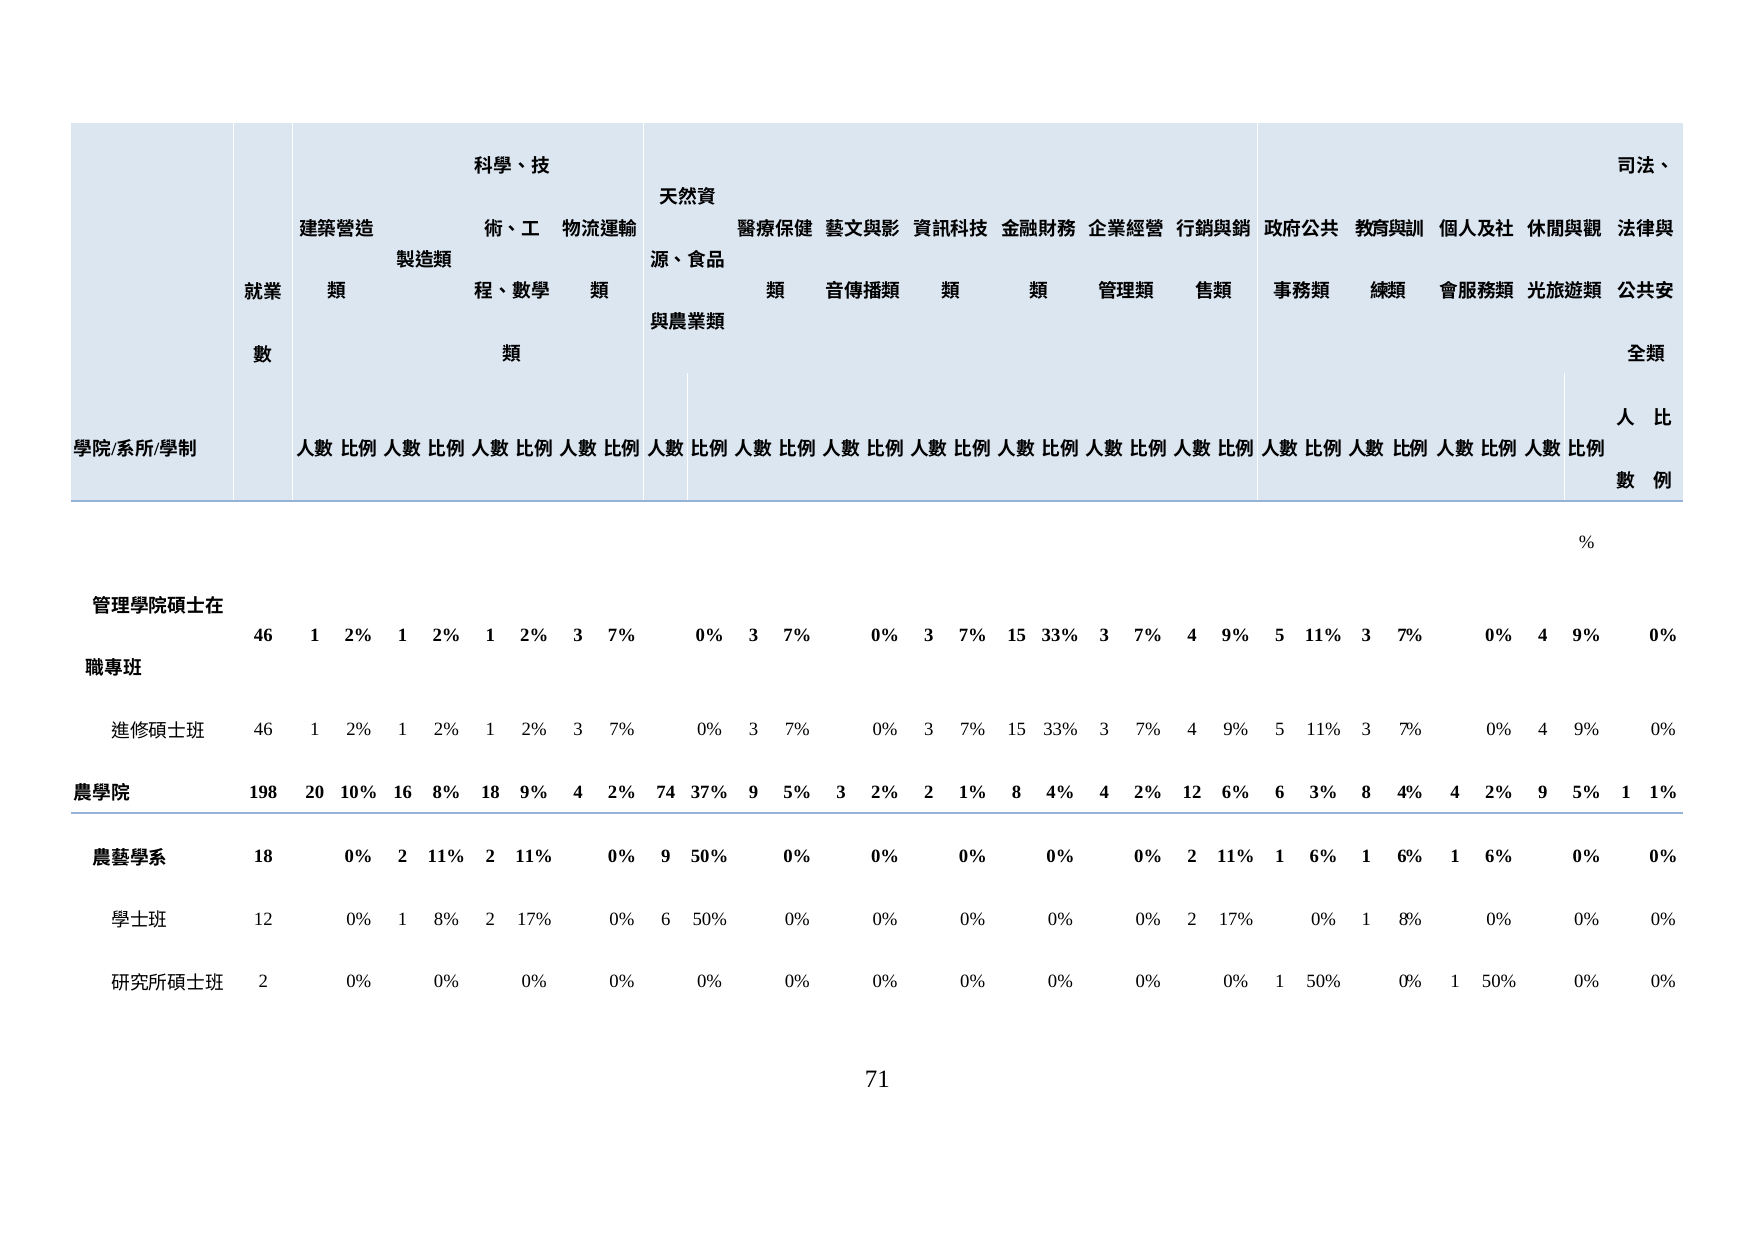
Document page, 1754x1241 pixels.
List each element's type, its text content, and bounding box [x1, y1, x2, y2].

table_cell 12 [234, 877, 292, 939]
table_cell 2% [1126, 750, 1170, 812]
table_cell [907, 502, 951, 562]
table_cell 5 [1258, 687, 1301, 750]
table_cell [1126, 502, 1170, 562]
table_cell 7% [951, 687, 994, 750]
table_header 製造類 [380, 123, 468, 373]
table_cell [907, 877, 951, 939]
table_cell 6% [1389, 814, 1433, 877]
table_cell 15 [994, 562, 1038, 687]
table_cell 8% [1389, 877, 1433, 939]
table_cell 6% [1477, 814, 1521, 877]
table_cell 3 [819, 750, 863, 812]
table_cell [819, 687, 863, 750]
table_cell 9 [644, 814, 687, 877]
table_cell 2% [600, 750, 643, 812]
table_cell 9% [1565, 687, 1608, 750]
table_cell 人數 [994, 373, 1038, 500]
table_cell [1258, 877, 1301, 939]
table_cell [644, 939, 687, 1002]
table_cell 人數 [1170, 373, 1214, 500]
table_cell 50% [688, 877, 731, 939]
table_cell [994, 939, 1038, 1002]
table_cell 33% [1038, 562, 1082, 687]
table_cell 0% [1565, 814, 1608, 877]
table_cell [1433, 502, 1477, 562]
table_cell [1608, 877, 1643, 939]
table_cell 2% [512, 687, 556, 750]
table_cell 20 [293, 750, 336, 812]
table_cell 198 [234, 750, 292, 812]
table_cell 7% [951, 562, 994, 687]
table_header 資訊科技類 [907, 123, 994, 373]
table_cell 1 [1433, 814, 1477, 877]
table_cell 比例 [1477, 373, 1521, 500]
table_cell [1082, 814, 1126, 877]
table_header 政府公共事務類 [1258, 123, 1345, 373]
table_cell 17% [512, 877, 556, 939]
table_cell 50% [1477, 939, 1521, 1002]
table_cell 7% [600, 687, 643, 750]
table_cell 7% [775, 562, 819, 687]
table_cell [1170, 939, 1214, 1002]
table_cell 3 [1082, 562, 1126, 687]
table_cell 10% [336, 750, 380, 812]
table_cell [819, 877, 863, 939]
table_cell 7% [1389, 687, 1433, 750]
table_cell 4 [1082, 750, 1126, 812]
table_header 就業數 [234, 123, 292, 500]
table_cell 50% [1301, 939, 1345, 1002]
table_cell 2 [1170, 814, 1214, 877]
table_cell [1608, 562, 1643, 687]
table_cell 37% [688, 750, 731, 812]
table_cell 1 [1345, 877, 1389, 939]
table_cell 0% [1643, 814, 1683, 877]
table_cell 0% [600, 877, 643, 939]
table_cell 3 [731, 562, 775, 687]
table_cell 0% [1477, 562, 1521, 687]
table_cell 18 [234, 814, 292, 877]
table_cell 農藝學系 [71, 814, 233, 877]
table_cell [600, 502, 643, 562]
table_cell [1258, 502, 1301, 562]
table_cell 33% [1038, 687, 1082, 750]
table_cell 3 [907, 562, 951, 687]
table_cell 2% [424, 562, 468, 687]
table_cell 進修碩士班 [71, 687, 233, 750]
table_cell 4 [556, 750, 600, 812]
table_cell 2% [1477, 750, 1521, 812]
table_cell 1 [293, 562, 336, 687]
table_cell 比例 [512, 373, 556, 500]
table_cell [512, 502, 556, 562]
table_cell [1170, 502, 1214, 562]
table_cell [1038, 502, 1082, 562]
table_cell 農學院 [71, 750, 233, 812]
table_cell [907, 939, 951, 1002]
table_cell 7% [1126, 687, 1170, 750]
table_cell 0% [775, 877, 819, 939]
table_cell 比例 [951, 373, 994, 500]
table_cell [1301, 502, 1345, 562]
table_cell 50% [688, 814, 731, 877]
table_cell 1 [1258, 814, 1301, 877]
table_cell 0% [424, 939, 468, 1002]
table_cell [71, 502, 233, 562]
table_cell 0% [688, 562, 731, 687]
table_cell 比例 [1389, 373, 1433, 500]
table_cell 1 [380, 687, 424, 750]
table_header 金融財務類 [994, 123, 1082, 373]
table_cell 人數 [1258, 373, 1301, 500]
table_cell [1608, 687, 1643, 750]
table_cell 0% [1126, 814, 1170, 877]
table_cell [1082, 502, 1126, 562]
table_cell 0% [600, 814, 643, 877]
table_cell 1 [468, 687, 512, 750]
table_cell [775, 502, 819, 562]
table_cell 0% [1038, 877, 1082, 939]
table_cell 0% [775, 939, 819, 1002]
table_cell 人數 [556, 373, 600, 500]
table_cell 17% [1214, 877, 1257, 939]
table_cell 0% [863, 562, 907, 687]
table_cell 46 [234, 562, 292, 687]
table_cell 管理學院碩士在職專班 [71, 562, 233, 687]
table_cell [293, 939, 336, 1002]
table_cell 0% [688, 687, 731, 750]
table_cell [1345, 939, 1389, 1002]
table_cell 3% [1301, 750, 1345, 812]
table_header 醫療保健類 [731, 123, 819, 373]
table_cell [1082, 939, 1126, 1002]
table_cell [644, 562, 687, 687]
table_header 個人及社會服務類 [1433, 123, 1521, 373]
table_cell 0% [336, 877, 380, 939]
table_cell 0% [863, 814, 907, 877]
table_cell 3 [556, 687, 600, 750]
table_cell 16 [380, 750, 424, 812]
table_header 教育與訓練類 [1345, 123, 1433, 373]
table_cell [1214, 502, 1257, 562]
table_cell 9% [512, 750, 556, 812]
table_cell 6% [1214, 750, 1257, 812]
table_cell [1433, 687, 1477, 750]
table_cell 1 [380, 562, 424, 687]
table_cell 11% [1301, 562, 1345, 687]
table_cell 學院/系所/學制 [71, 373, 233, 500]
table_cell 46 [234, 687, 292, 750]
table_cell [1521, 502, 1564, 562]
table_cell 0% [1565, 877, 1608, 939]
table_header 企業經營管理類 [1082, 123, 1170, 373]
table_cell [556, 939, 600, 1002]
table_cell [1608, 939, 1643, 1002]
table_cell [644, 687, 687, 750]
table_cell 1 [1345, 814, 1389, 877]
table_cell [819, 939, 863, 1002]
table_cell 研究所碩士班 [71, 939, 233, 1002]
table_cell 0% [863, 877, 907, 939]
table_cell 0% [1643, 939, 1683, 1002]
table_cell 2 [468, 814, 512, 877]
table_cell 1% [1643, 750, 1683, 812]
table_cell 0% [1477, 877, 1521, 939]
table_cell 3 [731, 687, 775, 750]
table_cell [688, 502, 731, 562]
table_cell 人數 [468, 373, 512, 500]
table_cell 0% [863, 687, 907, 750]
table_cell 4 [1433, 750, 1477, 812]
table_cell [1433, 877, 1477, 939]
table_cell [731, 939, 775, 1002]
table_cell [819, 562, 863, 687]
table_cell 學士班 [71, 877, 233, 939]
table_cell 人數 [1433, 373, 1477, 500]
table_cell [994, 877, 1038, 939]
table_cell 比例 [775, 373, 819, 500]
table_cell 7% [1389, 562, 1433, 687]
table_cell 人數 [731, 373, 775, 500]
table_cell [556, 502, 600, 562]
table_cell 1% [951, 750, 994, 812]
table_cell 11% [1301, 687, 1345, 750]
table_cell 11% [424, 814, 468, 877]
table_cell [293, 814, 336, 877]
table_cell [1608, 814, 1643, 877]
table_header 行銷與銷售類 [1170, 123, 1257, 373]
table_cell 18 [468, 750, 512, 812]
table_cell 11% [512, 814, 556, 877]
table_cell 4 [1170, 687, 1214, 750]
table_cell 5% [775, 750, 819, 812]
table_cell 8 [1345, 750, 1389, 812]
table_cell 74 [644, 750, 687, 812]
table_cell 1 [293, 687, 336, 750]
table_cell [1521, 814, 1564, 877]
table_cell [863, 502, 907, 562]
table_cell 7% [1126, 562, 1170, 687]
table_cell 2 [1170, 877, 1214, 939]
table_cell 0% [1038, 939, 1082, 1002]
table_cell 2% [512, 562, 556, 687]
table_cell [424, 502, 468, 562]
table_cell [1521, 939, 1564, 1002]
table_cell 0% [1126, 877, 1170, 939]
table_cell 6 [1258, 750, 1301, 812]
table_cell 2% [424, 687, 468, 750]
table_cell 0% [951, 877, 994, 939]
table_cell 5% [1565, 750, 1608, 812]
table_cell 6 [644, 877, 687, 939]
table_cell [293, 502, 336, 562]
table_cell 2% [336, 562, 380, 687]
table_cell 0% [1477, 687, 1521, 750]
table_cell 2% [863, 750, 907, 812]
table_cell 4 [1521, 562, 1564, 687]
table_cell 8% [424, 877, 468, 939]
table_header 藝文與影音傳播類 [819, 123, 907, 373]
table_cell [234, 502, 292, 562]
table_cell 9% [1565, 562, 1608, 687]
table_cell 0% [1214, 939, 1257, 1002]
table_cell 比例 [1038, 373, 1082, 500]
table_cell 人數 [380, 373, 424, 500]
table_cell 0% [1643, 877, 1683, 939]
table_cell [951, 502, 994, 562]
table_cell 9 [1521, 750, 1564, 812]
table_cell 0% [1038, 814, 1082, 877]
table_cell 人數 [819, 373, 863, 500]
table_cell 人數 [1345, 373, 1389, 500]
table_cell 2 [380, 814, 424, 877]
table_cell [907, 814, 951, 877]
table_cell 0% [336, 939, 380, 1002]
table_cell [1643, 502, 1683, 562]
table_cell 0% [512, 939, 556, 1002]
table_header 天然資源、食品與農業類 [644, 123, 731, 373]
table_cell [1608, 502, 1643, 562]
table_cell 比例 [1643, 373, 1683, 500]
table_cell [1389, 502, 1433, 562]
table_cell 9% [1214, 562, 1257, 687]
table_cell 比例 [1126, 373, 1170, 500]
table_cell 1 [1433, 939, 1477, 1002]
table_cell [731, 814, 775, 877]
table_cell 9 [731, 750, 775, 812]
table_cell 比例 [424, 373, 468, 500]
table_cell [1477, 502, 1521, 562]
table_cell 4% [1389, 750, 1433, 812]
table_cell 0% [1389, 939, 1433, 1002]
table_cell 3 [556, 562, 600, 687]
table_cell 1 [1608, 750, 1643, 812]
table_cell 0% [1643, 562, 1683, 687]
table_cell 2 [468, 877, 512, 939]
table_cell 0% [1126, 939, 1170, 1002]
table_cell [468, 939, 512, 1002]
table_cell 3 [1082, 687, 1126, 750]
table_cell 9% [1214, 687, 1257, 750]
table_cell 3 [907, 687, 951, 750]
table_cell [1345, 502, 1389, 562]
table_cell 比例 [336, 373, 380, 500]
table_cell 1 [380, 877, 424, 939]
table_cell [1082, 877, 1126, 939]
table_cell [380, 502, 424, 562]
table_cell 4 [1521, 687, 1564, 750]
table_cell 0% [951, 939, 994, 1002]
table_cell [1433, 562, 1477, 687]
table_cell 3 [1345, 562, 1389, 687]
table_cell 2 [234, 939, 292, 1002]
table_cell % [1565, 502, 1608, 562]
table_cell [994, 502, 1038, 562]
table_cell 2% [336, 687, 380, 750]
table_cell 1 [468, 562, 512, 687]
table_cell 0% [336, 814, 380, 877]
table_cell 5 [1258, 562, 1301, 687]
table_cell 0% [1643, 687, 1683, 750]
table_cell 0% [688, 939, 731, 1002]
table_cell 比例 [1214, 373, 1257, 500]
table_cell 0% [863, 939, 907, 1002]
table_cell [293, 877, 336, 939]
table_cell 7% [600, 562, 643, 687]
table_header 建築營造類 [293, 123, 380, 373]
table_cell 0% [775, 814, 819, 877]
table_cell [731, 502, 775, 562]
table_cell 人數 [1521, 373, 1564, 500]
table_cell [731, 877, 775, 939]
table_cell 0% [1565, 939, 1608, 1002]
table_cell 4 [1170, 562, 1214, 687]
table_cell 比例 [1301, 373, 1345, 500]
table_cell [556, 877, 600, 939]
table_cell [336, 502, 380, 562]
table_cell 人數 [1608, 373, 1643, 500]
table_header 物流運輸類 [556, 123, 643, 373]
table_cell 0% [1301, 877, 1345, 939]
table_header 休閒與觀光旅遊類 [1521, 123, 1608, 373]
table_cell 2 [907, 750, 951, 812]
table_cell 3 [1345, 687, 1389, 750]
table_cell 比例 [863, 373, 907, 500]
table_header 司法、法律與公共安全類 [1608, 123, 1683, 373]
table_cell [644, 502, 687, 562]
table_cell 比例 [600, 373, 643, 500]
table_cell 8% [424, 750, 468, 812]
table_cell 比例 [1565, 373, 1608, 500]
table_cell [819, 502, 863, 562]
table_cell [1521, 877, 1564, 939]
table_cell [468, 502, 512, 562]
table_cell 4% [1038, 750, 1082, 812]
table_cell 6% [1301, 814, 1345, 877]
table_header 科學、技術、工程、數學類 [468, 123, 556, 373]
table_cell [994, 814, 1038, 877]
table_cell [819, 814, 863, 877]
table_cell 1 [1258, 939, 1301, 1002]
table_cell 0% [951, 814, 994, 877]
table_cell 人數 [1082, 373, 1126, 500]
table_cell 12 [1170, 750, 1214, 812]
table_cell 0% [600, 939, 643, 1002]
table_cell [380, 939, 424, 1002]
table_cell [556, 814, 600, 877]
table_header [71, 123, 233, 373]
table_cell 比例 [688, 373, 731, 500]
table_cell 8 [994, 750, 1038, 812]
table_cell 11% [1214, 814, 1257, 877]
table_cell 7% [775, 687, 819, 750]
table_cell 人數 [907, 373, 951, 500]
table_cell 15 [994, 687, 1038, 750]
table_cell 人數 [293, 373, 336, 500]
table_cell 人數 [644, 373, 687, 500]
